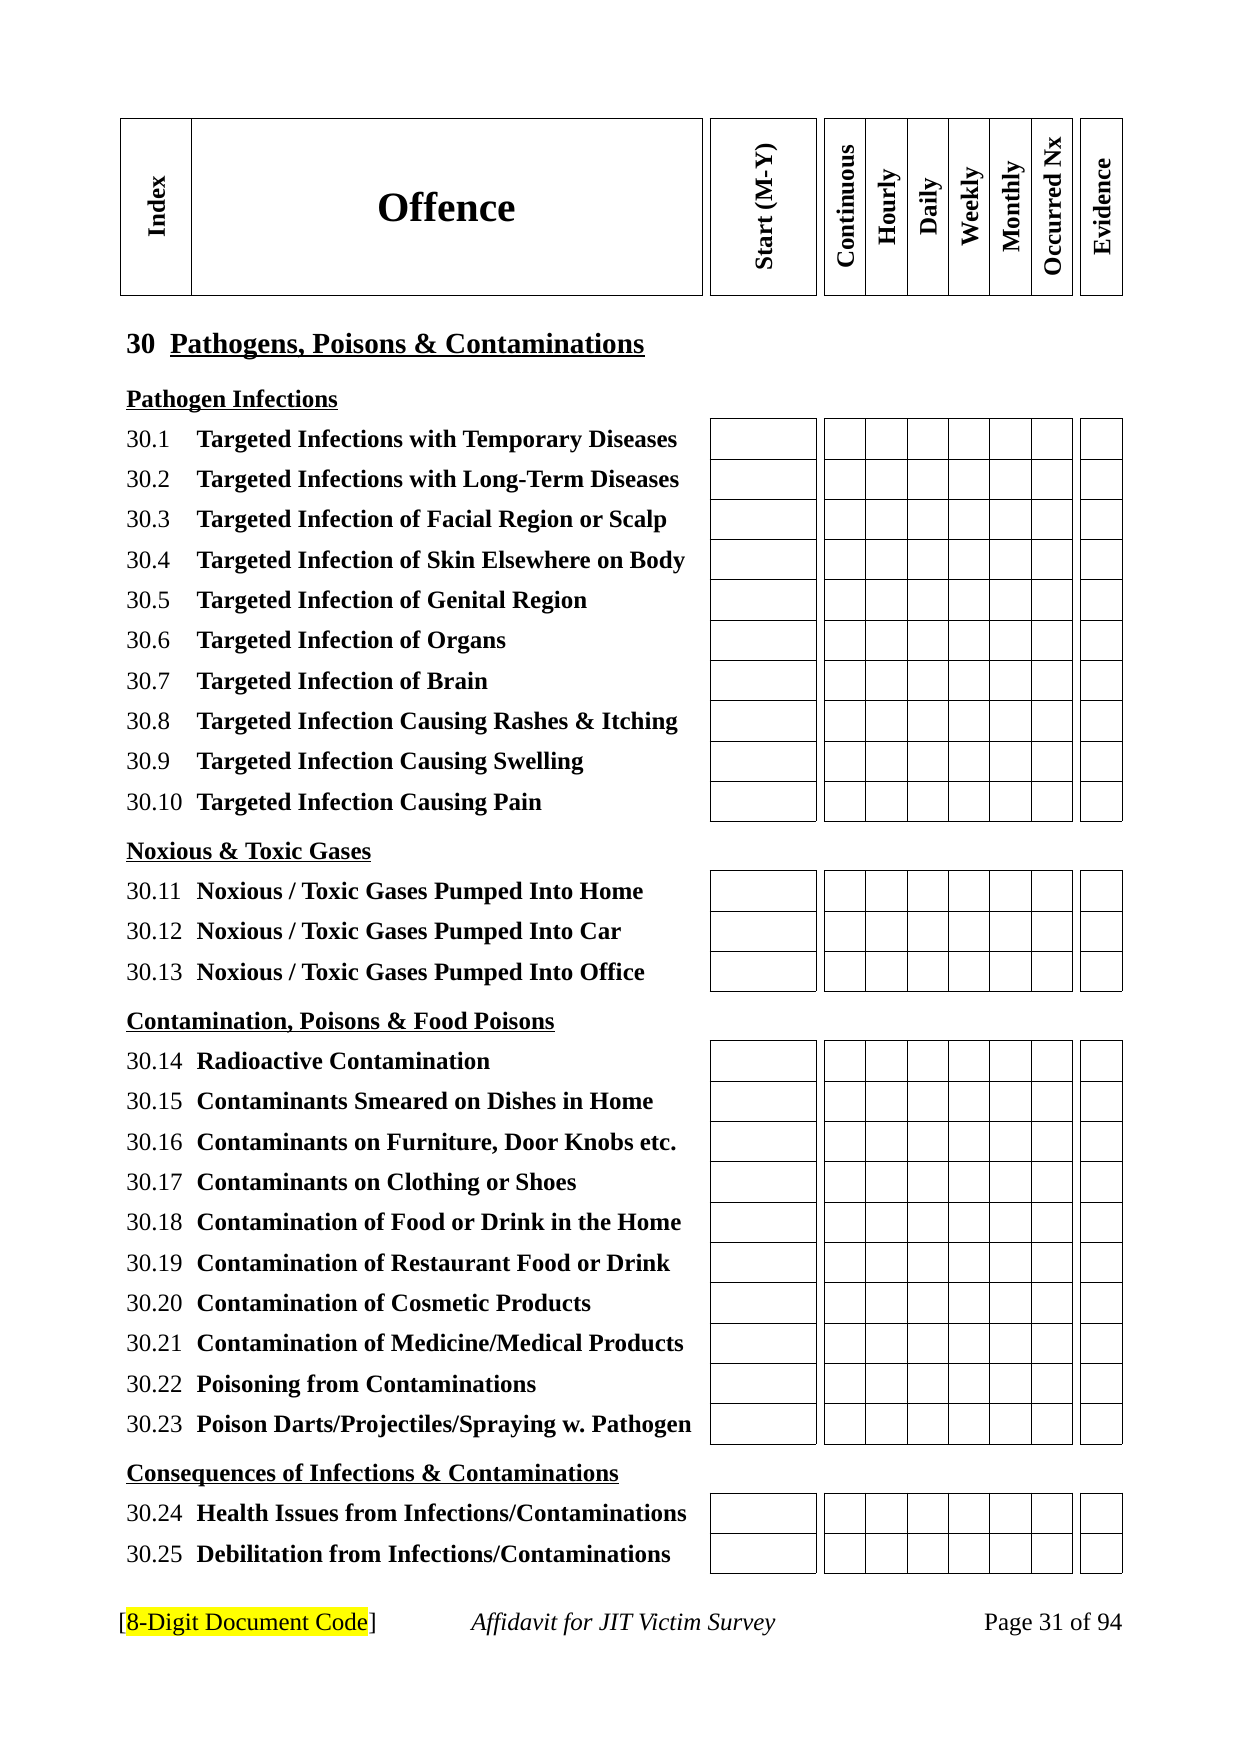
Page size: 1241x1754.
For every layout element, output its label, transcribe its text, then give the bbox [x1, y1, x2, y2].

table_cell [120, 821, 1122, 830]
table_cell [990, 1203, 1031, 1242]
table_cell [1081, 1243, 1122, 1282]
table_cell [1032, 500, 1072, 539]
table_cell [1081, 661, 1122, 700]
table_cell [817, 1363, 824, 1403]
table_cell [1032, 419, 1072, 458]
table_cell [1032, 1534, 1072, 1573]
table_cell [1032, 1404, 1072, 1443]
table_cell [908, 1404, 948, 1443]
table_cell [702, 1242, 710, 1282]
table_cell [866, 1364, 907, 1403]
table_cell 30.10 [120, 781, 191, 821]
table_cell [1032, 1122, 1072, 1161]
table_cell [1081, 1404, 1122, 1443]
table_cell 30.22 [120, 1363, 191, 1403]
table_cell [908, 952, 948, 991]
table_cell [1073, 579, 1080, 620]
table_cell [990, 742, 1031, 781]
table_cell [1073, 539, 1080, 579]
table_cell [949, 419, 989, 458]
table_cell [866, 1534, 907, 1573]
table_cell [711, 1404, 816, 1443]
table_cell [990, 1162, 1031, 1202]
table_cell 30.8 [120, 700, 191, 741]
table_cell [866, 621, 907, 660]
table_cell [825, 1364, 865, 1403]
table_cell [1081, 540, 1122, 579]
table_cell 30.12 [120, 911, 191, 951]
table_cell [1032, 912, 1072, 951]
table_cell [1032, 1041, 1072, 1081]
table_cell [817, 1081, 824, 1121]
table_cell [711, 1324, 816, 1363]
table_cell [1073, 1323, 1080, 1363]
table_cell [949, 460, 989, 499]
table_cell Contaminants on Clothing or Shoes [191, 1161, 702, 1202]
table_cell 30.5 [120, 579, 191, 620]
table_cell 30.21 [120, 1323, 191, 1363]
table_cell [1081, 1122, 1122, 1161]
table_cell [1081, 419, 1122, 458]
table_cell [1032, 1243, 1072, 1282]
table_header Daily [908, 119, 948, 295]
table_cell [1032, 1283, 1072, 1322]
table_cell [702, 459, 710, 499]
table_cell [702, 1282, 710, 1322]
table_cell [1073, 660, 1080, 700]
table_cell [866, 1082, 907, 1121]
table_cell [1081, 1534, 1122, 1573]
table_cell [1081, 912, 1122, 951]
table_cell Consequences of Infections & Contaminations [120, 1452, 1122, 1492]
table_cell [702, 781, 710, 821]
table_cell [990, 419, 1031, 458]
table_cell [949, 1364, 989, 1403]
table_cell [825, 1041, 865, 1081]
table_cell [702, 870, 710, 911]
table_cell 30.20 [120, 1282, 191, 1322]
table_cell [949, 1283, 989, 1322]
table_cell [711, 952, 816, 991]
table_cell [702, 911, 710, 951]
table_cell Targeted Infections with Temporary Diseases [191, 418, 702, 458]
table_cell 30.14 [120, 1040, 191, 1081]
table_cell [825, 701, 865, 741]
table_cell [1032, 1494, 1072, 1533]
table_cell 30.15 [120, 1081, 191, 1121]
table_cell [817, 1533, 824, 1573]
table_cell [817, 741, 824, 781]
table_cell 30.16 [120, 1121, 191, 1161]
table_cell [949, 952, 989, 991]
table_cell [817, 951, 824, 991]
table_cell [866, 952, 907, 991]
table_cell [908, 782, 948, 821]
table_cell [1081, 952, 1122, 991]
table_cell Poison Darts/Projectiles/Spraying w. Pathogen [191, 1403, 702, 1443]
table_cell Pathogen Infections [120, 378, 1122, 418]
table_cell [825, 500, 865, 539]
table_cell [949, 1494, 989, 1533]
table_cell [949, 912, 989, 951]
table_cell 30.9 [120, 741, 191, 781]
table_cell [817, 1323, 824, 1363]
table_cell [908, 912, 948, 951]
table_cell [1081, 1283, 1122, 1322]
table_cell 30.2 [120, 459, 191, 499]
table_cell [1032, 1162, 1072, 1202]
table_cell [908, 1082, 948, 1121]
table_cell [866, 419, 907, 458]
table_cell 30.13 [120, 951, 191, 991]
table_cell [908, 419, 948, 458]
table_header Continuous [825, 119, 865, 295]
table_cell [1032, 952, 1072, 991]
table_cell [1032, 460, 1072, 499]
table_cell [1032, 871, 1072, 911]
table_cell [908, 871, 948, 911]
table_header Occurred Nx [1032, 119, 1072, 295]
table_cell [825, 419, 865, 458]
table_cell [866, 1162, 907, 1202]
table_cell [1073, 1242, 1080, 1282]
table_cell Noxious & Toxic Gases [120, 830, 1122, 870]
table_cell [990, 1283, 1031, 1322]
table_cell [1081, 782, 1122, 821]
table_cell [990, 701, 1031, 741]
table_cell [949, 742, 989, 781]
table_cell [817, 1161, 824, 1202]
table_cell [1073, 1121, 1080, 1161]
table_cell Noxious / Toxic Gases Pumped Into Office [191, 951, 702, 991]
table_cell Debilitation from Infections/Contaminations [191, 1533, 702, 1573]
table_cell [866, 1203, 907, 1242]
table_cell [711, 782, 816, 821]
table_cell [711, 1283, 816, 1322]
table_cell [702, 1493, 710, 1533]
table_cell [908, 621, 948, 660]
table_cell [711, 1494, 816, 1533]
table_cell [817, 459, 824, 499]
table_cell [990, 580, 1031, 620]
table_cell [1032, 782, 1072, 821]
table_cell [866, 1243, 907, 1282]
table_cell Noxious / Toxic Gases Pumped Into Car [191, 911, 702, 951]
table_cell [949, 1203, 989, 1242]
table_cell [817, 539, 824, 579]
table_cell [1073, 1202, 1080, 1242]
table_cell Contamination of Medicine/Medical Products [191, 1323, 702, 1363]
table_cell [1032, 1082, 1072, 1121]
table_cell [908, 540, 948, 579]
table_cell [1081, 1203, 1122, 1242]
table_cell [908, 1122, 948, 1161]
table_cell Targeted Infection of Skin Elsewhere on Body [191, 539, 702, 579]
table_cell [120, 991, 1122, 1000]
table_cell [990, 912, 1031, 951]
table_cell [908, 1162, 948, 1202]
table_cell [1073, 1040, 1080, 1081]
table_cell Radioactive Contamination [191, 1040, 702, 1081]
table_cell [825, 782, 865, 821]
table_cell [908, 580, 948, 620]
table_cell 30.25 [120, 1533, 191, 1573]
table_cell [711, 742, 816, 781]
table_cell [1081, 1041, 1122, 1081]
table_cell [1032, 540, 1072, 579]
table_cell [866, 1122, 907, 1161]
table_cell [949, 661, 989, 700]
table_cell [817, 620, 824, 660]
table_cell [711, 621, 816, 660]
table_cell [817, 781, 824, 821]
table_cell [702, 1040, 710, 1081]
table_cell [908, 1494, 948, 1533]
table_cell [825, 460, 865, 499]
table_header [817, 118, 824, 295]
table_header [1073, 118, 1080, 295]
table_cell [949, 1162, 989, 1202]
table_cell [711, 701, 816, 741]
table_cell [702, 741, 710, 781]
table_cell [990, 1534, 1031, 1573]
table_cell [949, 540, 989, 579]
table_cell [711, 1122, 816, 1161]
table_cell [1073, 459, 1080, 499]
table_cell [949, 580, 989, 620]
table_cell [949, 1243, 989, 1282]
table_header Weekly [949, 119, 989, 295]
table_cell [1073, 1403, 1080, 1443]
table_cell [1081, 1162, 1122, 1202]
table_cell [990, 1082, 1031, 1121]
table_cell Contaminants on Furniture, Door Knobs etc. [191, 1121, 702, 1161]
table_cell [825, 1243, 865, 1282]
table_cell [1081, 500, 1122, 539]
table_cell [908, 1203, 948, 1242]
table_cell [1032, 580, 1072, 620]
table_cell [711, 912, 816, 951]
table_cell [702, 499, 710, 539]
table_cell [1073, 951, 1080, 991]
table_cell 30.6 [120, 620, 191, 660]
table_cell [866, 460, 907, 499]
table_cell [990, 1324, 1031, 1363]
table_cell [711, 1041, 816, 1081]
table_cell [949, 1122, 989, 1161]
table_cell Contamination of Food or Drink in the Home [191, 1202, 702, 1242]
table_cell [990, 661, 1031, 700]
table_cell [866, 782, 907, 821]
table_cell [702, 700, 710, 741]
table_cell [825, 1404, 865, 1443]
table_cell Noxious / Toxic Gases Pumped Into Home [191, 870, 702, 911]
table_cell [949, 701, 989, 741]
table_cell [711, 419, 816, 458]
table_cell [711, 460, 816, 499]
table_cell [908, 1243, 948, 1282]
table_cell 30.17 [120, 1161, 191, 1202]
table_cell 30.23 [120, 1403, 191, 1443]
table_cell [825, 1534, 865, 1573]
table_cell [1073, 700, 1080, 741]
table_cell [711, 1082, 816, 1121]
table_cell [866, 1324, 907, 1363]
table_cell Poisoning from Contaminations [191, 1363, 702, 1403]
table_cell [702, 1202, 710, 1242]
table_cell [908, 460, 948, 499]
table_cell 30.3 [120, 499, 191, 539]
table_cell [1032, 621, 1072, 660]
table_cell [866, 871, 907, 911]
table_cell [702, 1161, 710, 1202]
table_cell [711, 580, 816, 620]
table_cell [1081, 580, 1122, 620]
table_cell [702, 1323, 710, 1363]
table_cell 30 Pathogens, Poisons & Contaminations [120, 295, 1122, 378]
table_cell [702, 579, 710, 620]
table_cell 30.19 [120, 1242, 191, 1282]
table_cell Targeted Infection of Facial Region or Scalp [191, 499, 702, 539]
table_cell [1073, 870, 1080, 911]
table_cell Contamination of Restaurant Food or Drink [191, 1242, 702, 1282]
table_header Evidence [1081, 119, 1122, 295]
table_cell Contamination, Poisons & Food Poisons [120, 1000, 1122, 1040]
table_cell [1032, 742, 1072, 781]
table_cell [817, 1202, 824, 1242]
table_cell 30.7 [120, 660, 191, 700]
table_cell [1073, 1282, 1080, 1322]
table_cell [949, 1404, 989, 1443]
table_cell [702, 951, 710, 991]
table_cell 30.11 [120, 870, 191, 911]
table_cell [866, 500, 907, 539]
table_cell [908, 1364, 948, 1403]
table_cell [825, 1122, 865, 1161]
table_cell Targeted Infection of Genital Region [191, 579, 702, 620]
table_cell [817, 700, 824, 741]
table_header Start (M-Y) [711, 119, 816, 295]
table_cell [990, 1364, 1031, 1403]
table_cell [949, 1534, 989, 1573]
table_cell Targeted Infection of Brain [191, 660, 702, 700]
table_cell [1081, 1082, 1122, 1121]
table_cell [866, 1283, 907, 1322]
table_cell [949, 871, 989, 911]
table_header Hourly [866, 119, 907, 295]
table_cell Targeted Infection Causing Rashes & Itching [191, 700, 702, 741]
table_cell [825, 1203, 865, 1242]
table_cell [1081, 1364, 1122, 1403]
table_cell [825, 1162, 865, 1202]
table_header Offence [192, 119, 702, 295]
table_cell [825, 871, 865, 911]
table_cell [711, 540, 816, 579]
table_cell [711, 1203, 816, 1242]
table_cell [120, 1444, 1122, 1452]
table_cell [1032, 661, 1072, 700]
table_cell [825, 661, 865, 700]
table_cell [990, 1041, 1031, 1081]
table_cell [1073, 418, 1080, 458]
table_cell [711, 1364, 816, 1403]
table_cell [1081, 742, 1122, 781]
table_cell [990, 500, 1031, 539]
table_cell Targeted Infection Causing Pain [191, 781, 702, 821]
table_cell [949, 782, 989, 821]
table_cell [825, 540, 865, 579]
table_cell [990, 952, 1031, 991]
table_cell [1032, 1324, 1072, 1363]
table_cell [702, 418, 710, 458]
table_cell [908, 1324, 948, 1363]
table_cell [990, 1404, 1031, 1443]
table_cell [866, 540, 907, 579]
table_cell [702, 1121, 710, 1161]
table_cell [817, 1403, 824, 1443]
table_cell Health Issues from Infections/Contaminations [191, 1493, 702, 1533]
table_cell [711, 1162, 816, 1202]
table_cell [702, 660, 710, 700]
table_cell [825, 912, 865, 951]
table_cell [1081, 621, 1122, 660]
table_cell 30.4 [120, 539, 191, 579]
table_cell [702, 1403, 710, 1443]
table_cell [949, 621, 989, 660]
table_cell [1073, 1533, 1080, 1573]
table_cell [825, 1324, 865, 1363]
table_cell [990, 1122, 1031, 1161]
table_cell [1073, 1493, 1080, 1533]
table_cell [825, 580, 865, 620]
table_cell [908, 661, 948, 700]
table_cell [825, 1082, 865, 1121]
table_cell [1073, 620, 1080, 660]
table_cell [702, 1081, 710, 1121]
table_cell [908, 701, 948, 741]
table_cell [711, 1534, 816, 1573]
table_cell [1073, 911, 1080, 951]
table_cell [949, 1041, 989, 1081]
table_cell [990, 621, 1031, 660]
table_cell [1081, 1324, 1122, 1363]
table_cell Targeted Infections with Long-Term Diseases [191, 459, 702, 499]
table_cell [1073, 781, 1080, 821]
table_cell [908, 1283, 948, 1322]
table_cell [817, 911, 824, 951]
table_cell [817, 1242, 824, 1282]
table_cell [702, 1363, 710, 1403]
table_cell [908, 1041, 948, 1081]
table_cell [908, 1534, 948, 1573]
table_cell 30.1 [120, 418, 191, 458]
table_cell [702, 539, 710, 579]
table_cell [866, 661, 907, 700]
table_cell [817, 1493, 824, 1533]
table_cell [990, 540, 1031, 579]
table_cell [711, 1243, 816, 1282]
table_cell [990, 1494, 1031, 1533]
table_cell [1032, 1203, 1072, 1242]
table_cell [866, 1041, 907, 1081]
table_cell [1073, 499, 1080, 539]
table_cell [1073, 1161, 1080, 1202]
table_cell [866, 580, 907, 620]
table_cell [1081, 871, 1122, 911]
table_cell [817, 1040, 824, 1081]
table_cell [990, 1243, 1031, 1282]
table_cell [825, 742, 865, 781]
table_cell [817, 1121, 824, 1161]
table_cell Targeted Infection Causing Swelling [191, 741, 702, 781]
table_cell [1073, 1081, 1080, 1121]
table_cell Contamination of Cosmetic Products [191, 1282, 702, 1322]
table_cell [990, 782, 1031, 821]
table_cell [949, 1082, 989, 1121]
table_cell [949, 500, 989, 539]
table_cell [1032, 701, 1072, 741]
table_cell [990, 460, 1031, 499]
table_cell [949, 1324, 989, 1363]
table_cell [817, 418, 824, 458]
table_cell [825, 621, 865, 660]
table_header Index [121, 119, 191, 295]
table_cell [908, 742, 948, 781]
table_cell [1073, 741, 1080, 781]
table_cell [1081, 1494, 1122, 1533]
table_cell [817, 1282, 824, 1322]
table_cell [1081, 701, 1122, 741]
table_cell [866, 1404, 907, 1443]
table_cell 30.24 [120, 1493, 191, 1533]
table_cell 30.18 [120, 1202, 191, 1242]
table_cell [817, 660, 824, 700]
table_cell [1073, 1363, 1080, 1403]
table_cell [702, 620, 710, 660]
table_cell [825, 1283, 865, 1322]
table_cell [825, 1494, 865, 1533]
table_cell [866, 742, 907, 781]
table_cell [817, 499, 824, 539]
table_cell [908, 500, 948, 539]
table_cell [866, 1494, 907, 1533]
table_cell [817, 579, 824, 620]
table_cell [817, 870, 824, 911]
table_cell [711, 500, 816, 539]
table_cell [711, 871, 816, 911]
table_cell [866, 912, 907, 951]
table_cell [825, 952, 865, 991]
table_cell [990, 871, 1031, 911]
table_cell [711, 661, 816, 700]
table_cell [866, 701, 907, 741]
table_cell [1081, 460, 1122, 499]
table_cell Contaminants Smeared on Dishes in Home [191, 1081, 702, 1121]
table_cell [1032, 1364, 1072, 1403]
table_cell Targeted Infection of Organs [191, 620, 702, 660]
table_cell [702, 1533, 710, 1573]
table_header Monthly [990, 119, 1031, 295]
table_header [703, 118, 710, 295]
